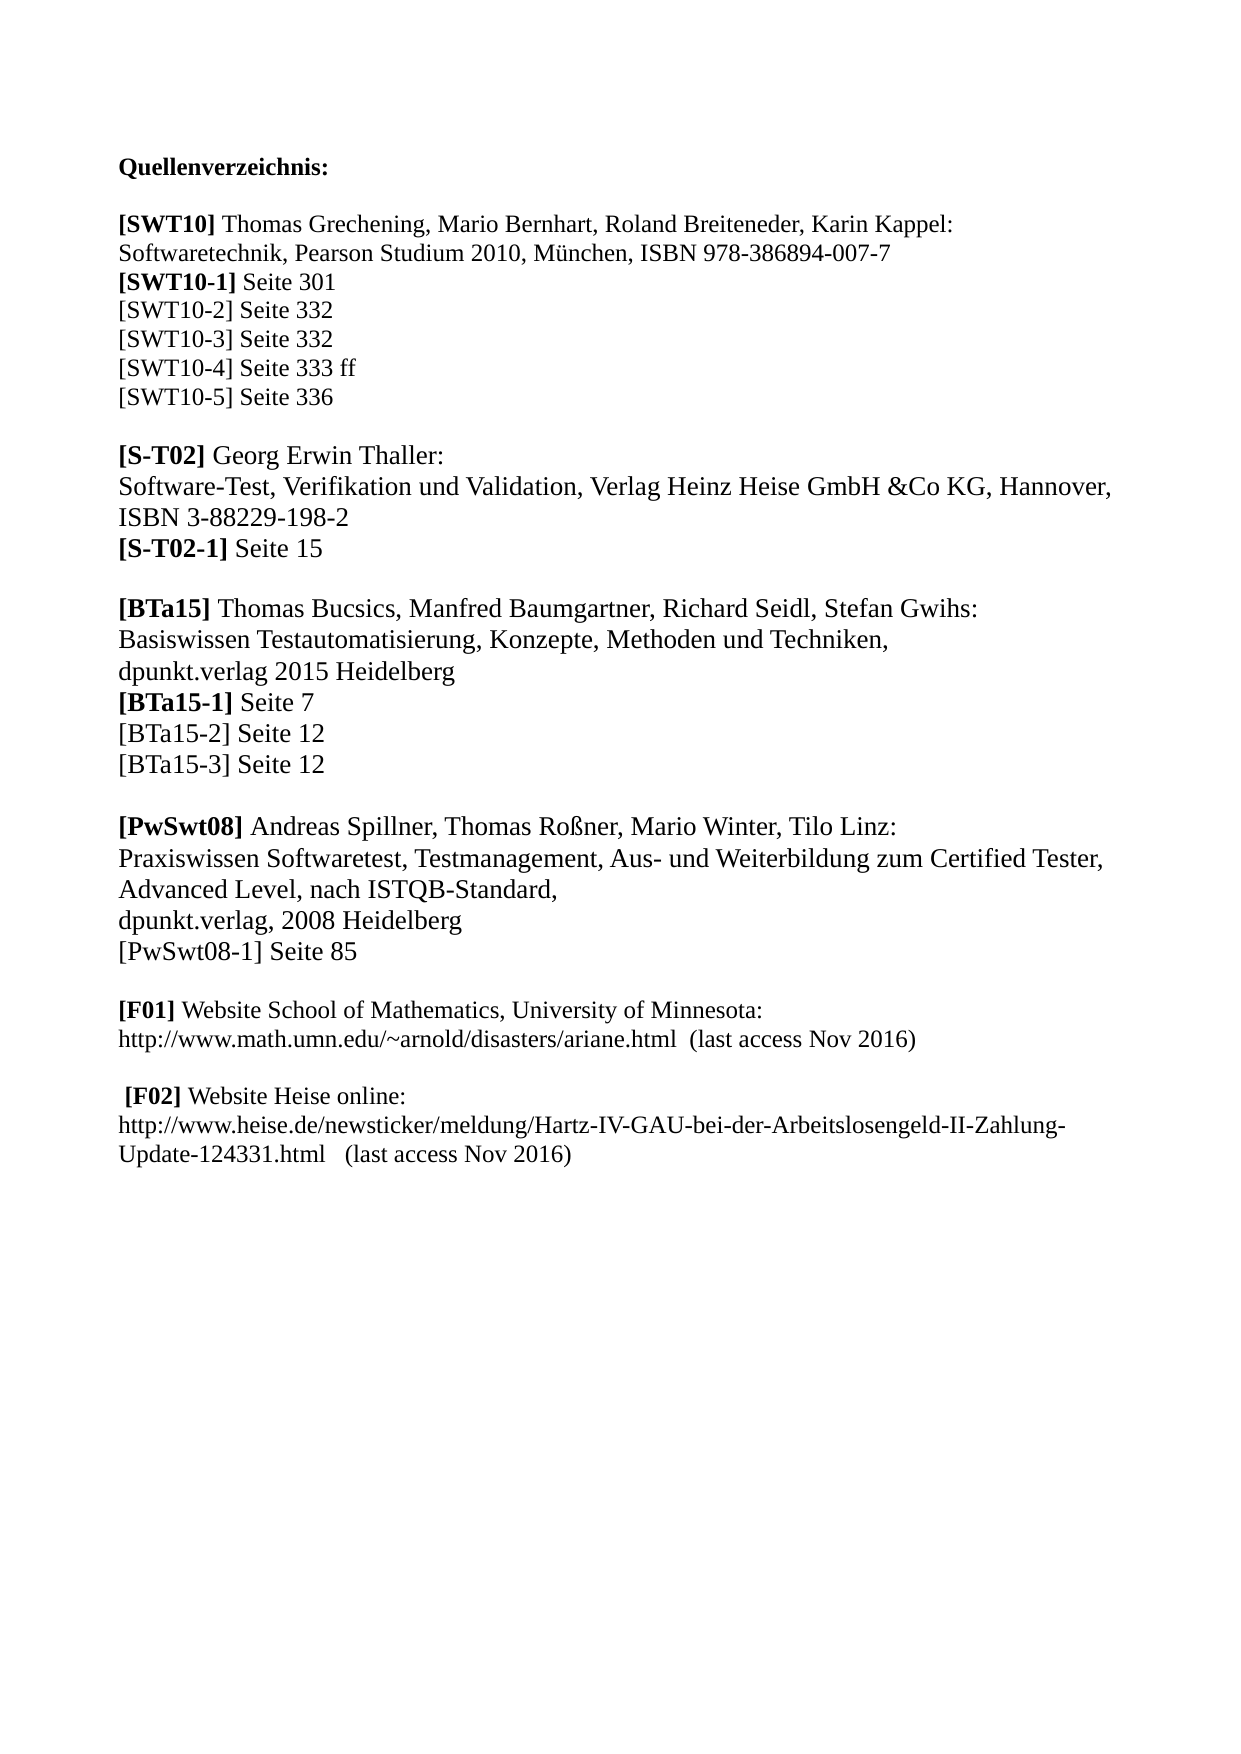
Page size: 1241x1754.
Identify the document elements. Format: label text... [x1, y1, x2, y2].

text http://www.heise.de/newsticker/meldung/Hartz-IV-GAU-bei-der-Arbeitslosengeld-II-Zahlung-Update-124331.html (last access Nov 2016) [118, 1110, 1122, 1167]
text [BTa15-2] Seite 12 [118, 717, 1122, 748]
text Quellenverzeichnis: [118, 152, 1122, 180]
text [PwSwt08-1] Seite 85 [118, 935, 1122, 966]
text Software-Test, Verifikation und Validation, Verlag Heinz Heise GmbH &Co KG, Hannover, [118, 470, 1122, 501]
text ISBN 3-88229-198-2 [118, 501, 1122, 533]
text [S-T02] Georg Erwin Thaller: [118, 439, 1122, 470]
text [SWT10-3] Seite 332 [118, 324, 1122, 353]
text [BTa15-1] Seite 7 [118, 686, 1122, 717]
text [SWT10-1] Seite 301 [118, 267, 1122, 295]
text Softwaretechnik, Pearson Studium 2010, München, ISBN 978-386894-007-7 [118, 238, 1122, 267]
text dpunkt.verlag 2015 Heidelberg [118, 655, 1122, 686]
text [PwSwt08] Andreas Spillner, Thomas Roßner, Mario Winter, Tilo Linz: [118, 811, 1122, 842]
text [F01] Website School of Mathematics, University of Minnesota: http://www.math.umn.edu/~arnold/disasters/ariane.html (last access Nov 2016) [118, 995, 1122, 1052]
text [BTa15-3] Seite 12 [118, 748, 1122, 779]
text [SWT10-4] Seite 333 ff [118, 353, 1122, 382]
text [SWT10-2] Seite 332 [118, 295, 1122, 324]
text [SWT10] Thomas Grechening, Mario Bernhart, Roland Breiteneder, Karin Kappel: [118, 209, 1122, 238]
text [SWT10-5] Seite 336 [118, 382, 1122, 410]
text Praxiswissen Softwaretest, Testmanagement, Aus- und Weiterbildung zum Certified Tester, Advanced Level, nach ISTQB-Standard, [118, 842, 1122, 904]
text [BTa15] Thomas Bucsics, Manfred Baumgartner, Richard Seidl, Stefan Gwihs: [118, 592, 1122, 624]
text Basiswissen Testautomatisierung, Konzepte, Methoden und Techniken, [118, 624, 1122, 655]
text [F02] Website Heise online: [118, 1081, 1122, 1110]
text [S-T02-1] Seite 15 [118, 533, 1122, 564]
text dpunkt.verlag, 2008 Heidelberg [118, 904, 1122, 935]
